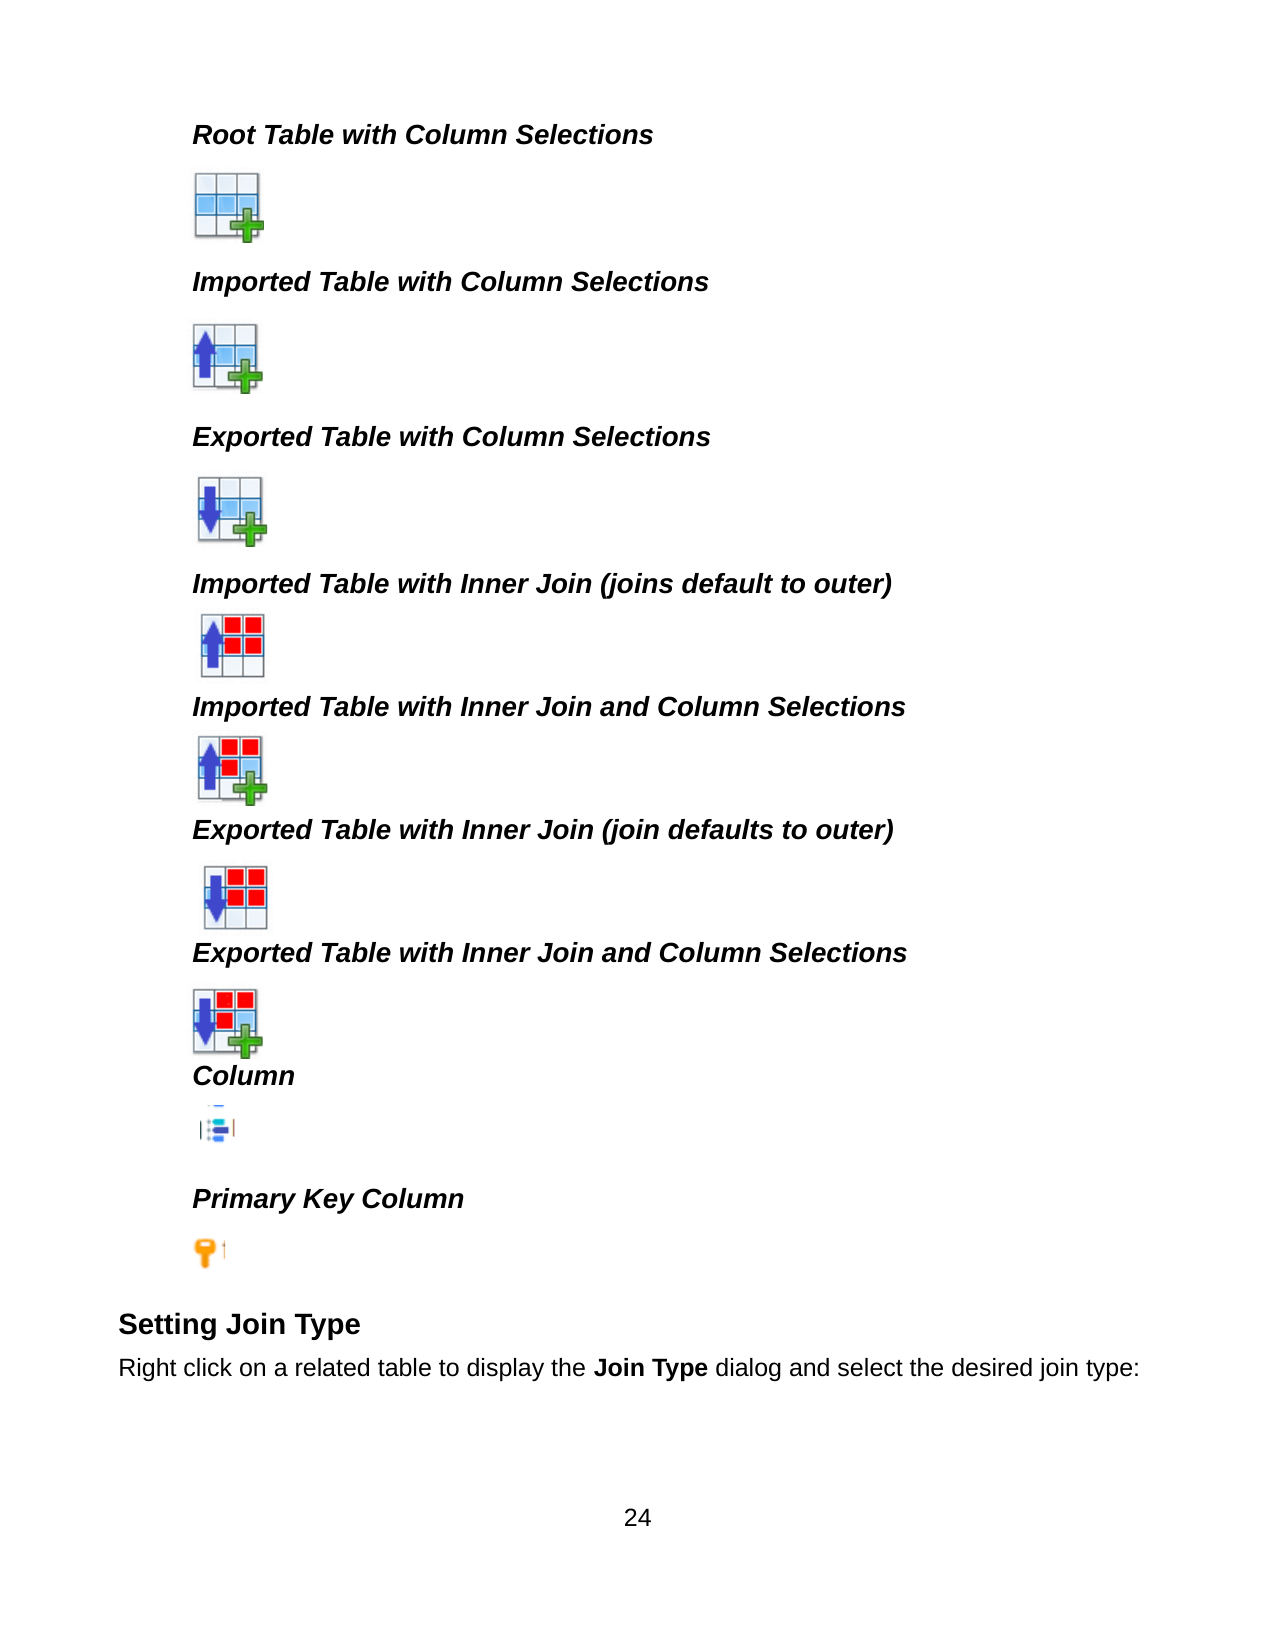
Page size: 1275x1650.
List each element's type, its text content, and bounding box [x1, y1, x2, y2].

picture [192, 471, 268, 547]
subtitle Root Table with Column Selections [118, 118, 1157, 150]
picture [192, 730, 268, 806]
picture [187, 318, 263, 394]
subtitle Exported Table with Inner Join and Column Selections [118, 936, 1157, 968]
picture [200, 1105, 235, 1148]
picture [198, 860, 274, 936]
subtitle Imported Table with Inner Join and Column Selections [118, 691, 1157, 722]
picture [195, 608, 271, 684]
subtitle Exported Table with Inner Join (join defaults to outer) [118, 813, 1157, 845]
picture [187, 1226, 226, 1274]
subtitle Setting Join Type [118, 1307, 1157, 1341]
text Right click on a related table to display the Join Type dialog and select the desired join type: [118, 1353, 1157, 1382]
subtitle Imported Table with Column Selections [118, 265, 1157, 297]
subtitle Exported Table with Column Selections [118, 421, 1157, 453]
picture [187, 983, 263, 1059]
subtitle Primary Key Column [118, 1182, 1157, 1214]
subtitle Column [118, 1059, 1157, 1091]
subtitle Imported Table with Inner Join (joins default to outer) [118, 568, 1157, 599]
picture [189, 167, 264, 243]
